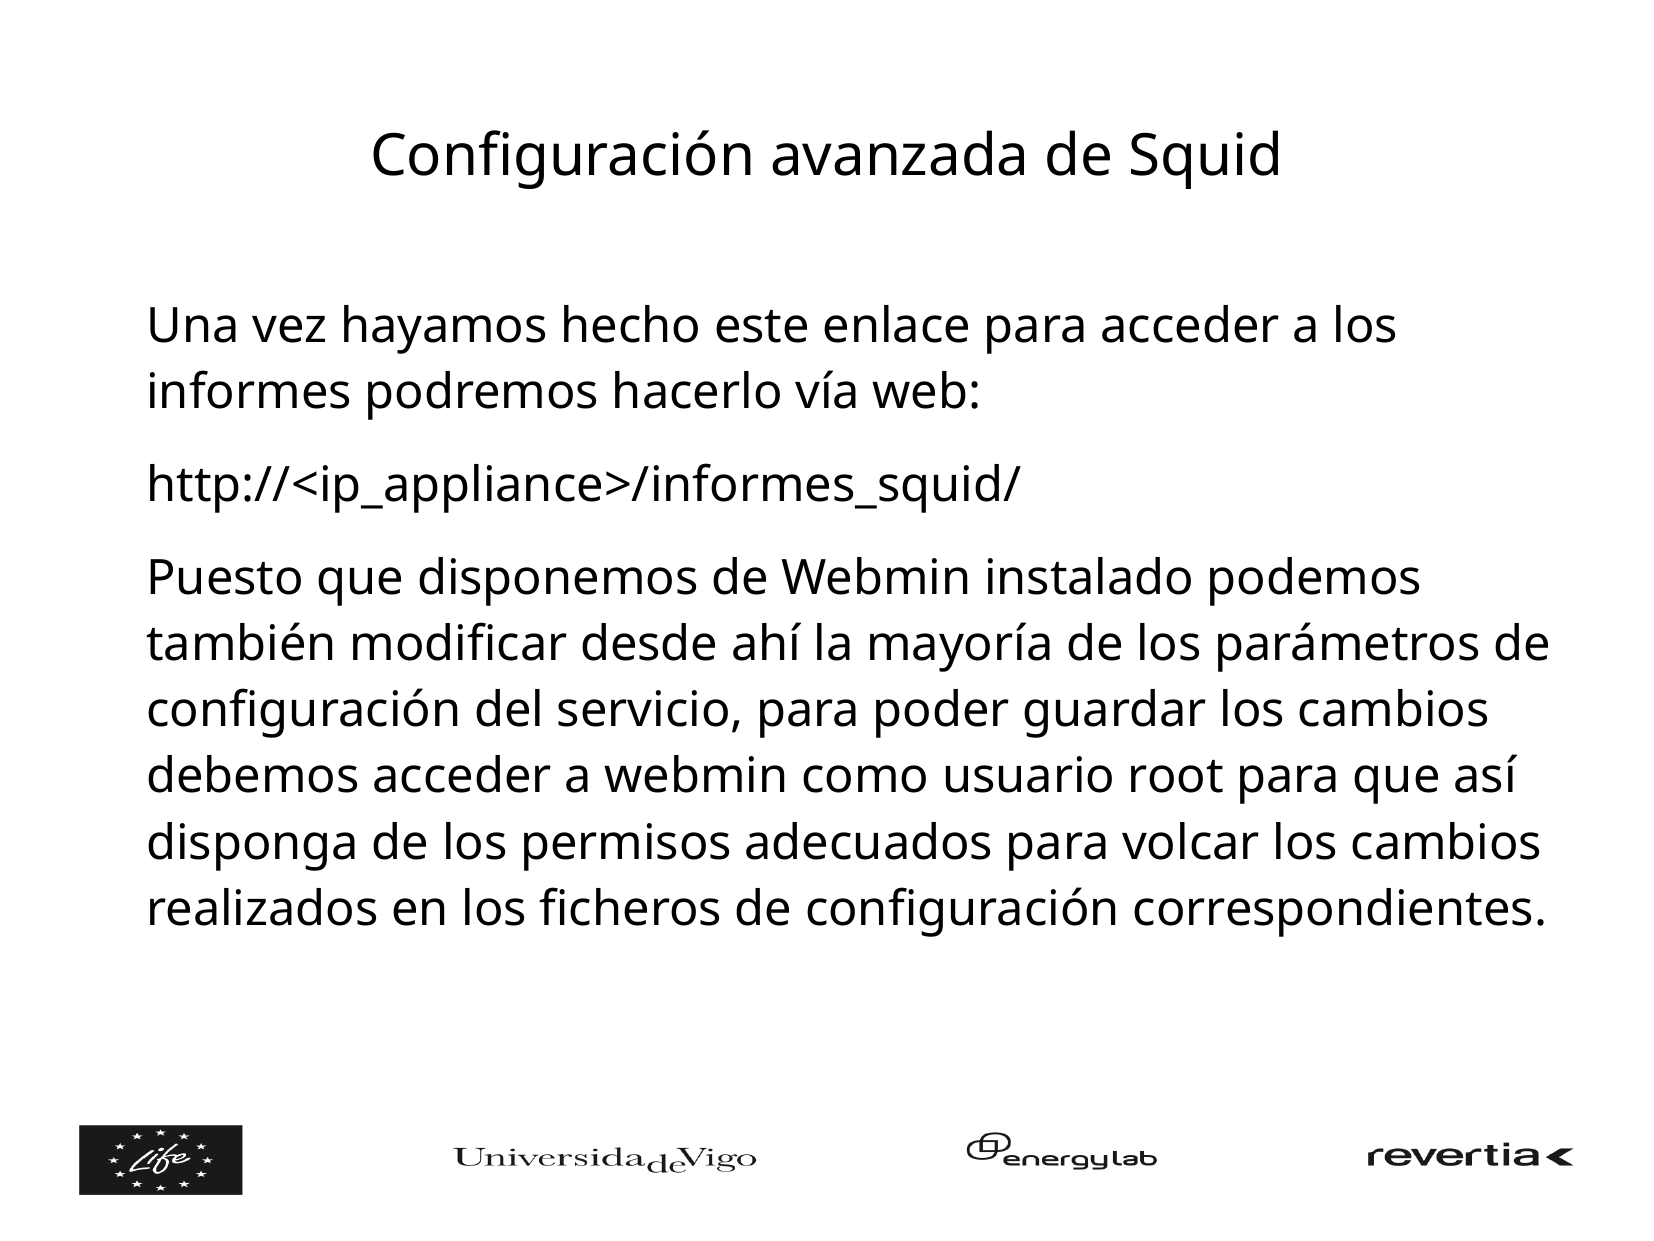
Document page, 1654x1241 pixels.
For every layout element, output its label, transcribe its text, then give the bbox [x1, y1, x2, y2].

list Una vez hayamos hecho este enlace para acceder a los informes podremos hacerlo vía web: http://<ip_appliance>/informes_squid/ Puesto que disponemos de Webmin instalado podemos también modificar desde ahí la mayoría de los parámetros de configuración del servicio, para poder guardar los cambios debemos acceder a webmin como usuario root para que así disponga de los permisos adecuados para volcar los cambios realizados en los ficheros de configuración correspondientes. [82, 290, 1571, 1010]
title Configuración avanzada de Squid [82, 49, 1571, 257]
picture [0, 1009, 1654, 1241]
